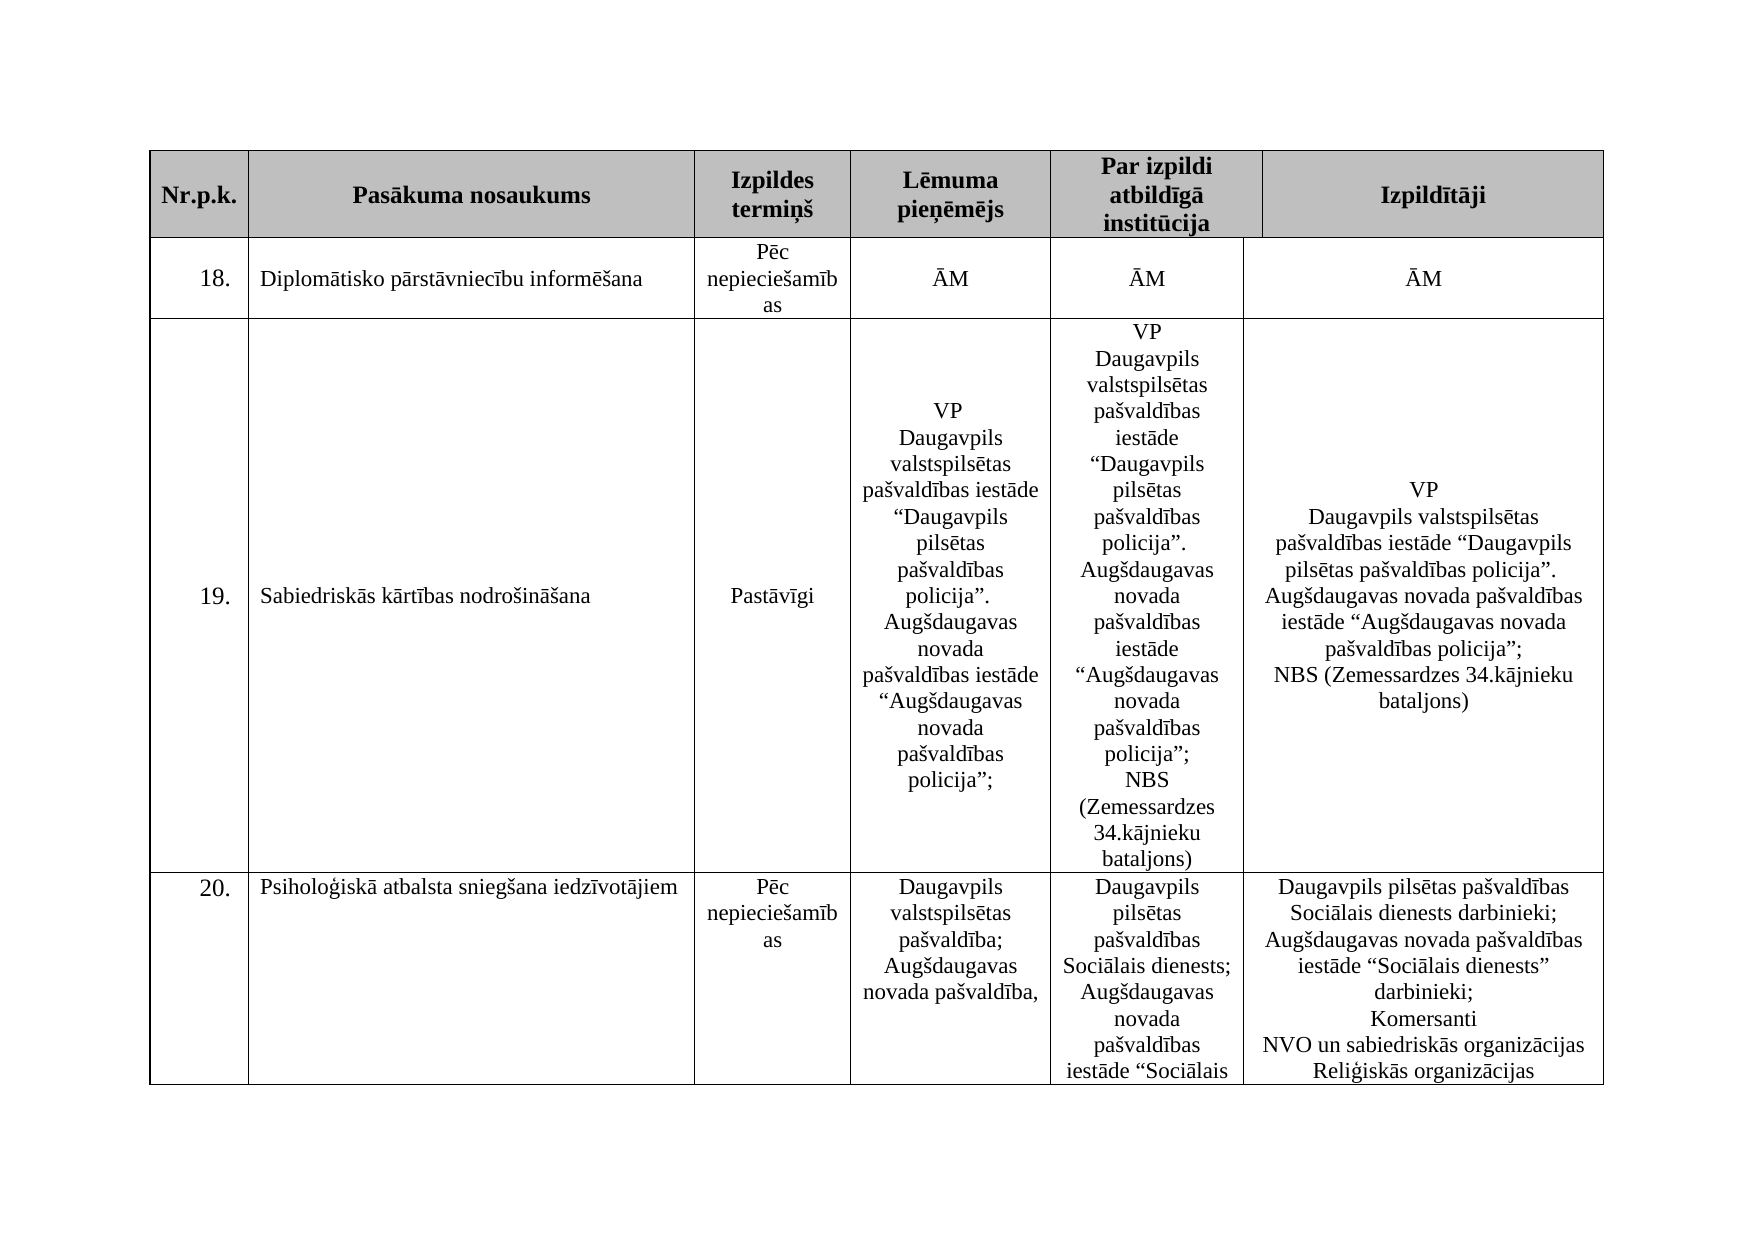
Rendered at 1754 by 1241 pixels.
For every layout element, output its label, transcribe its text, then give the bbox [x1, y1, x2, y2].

table_cell Daugavpils pilsētas pašvaldības Sociālais dienests darbinieki; Augšdaugavas novada pašvaldības iestāde “Sociālais dienests” darbinieki; Komersanti NVO un sabiedriskās organizācijas Reliģiskās organizācijas [1244, 873, 1603, 1084]
table_header Izpildītāji [1263, 151, 1603, 237]
table_cell VP Daugavpils valstspilsētas pašvaldības iestāde “Daugavpils pilsētas pašvaldības policija”. Augšdaugavas novada pašvaldības iestāde “Augšdaugavas novada pašvaldības policija”; NBS (Zemessardzes 34.kājnieku bataljons) [1051, 319, 1243, 872]
table_cell Sabiedriskās kārtības nodrošināšana [249, 319, 694, 872]
table_cell Daugavpils valstspilsētas pašvaldība; Augšdaugavas novada pašvaldība, [851, 873, 1050, 1084]
table_cell Psiholoģiskā atbalsta sniegšana iedzīvotājiem [249, 873, 694, 1084]
table_header Nr.p.k. [151, 151, 248, 237]
table_header Lēmuma pieņēmējs [851, 151, 1050, 237]
table_header Izpildes termiņš [695, 151, 850, 237]
table_header Pasākuma nosaukums [249, 151, 694, 237]
table_cell [151, 238, 248, 317]
table_cell Pēc nepieciešamības [695, 873, 850, 1084]
table_cell VP Daugavpils valstspilsētas pašvaldības iestāde “Daugavpils pilsētas pašvaldības policija”. Augšdaugavas novada pašvaldības iestāde “Augšdaugavas novada pašvaldības policija”; [851, 319, 1050, 872]
table_cell ĀM [1051, 238, 1243, 317]
table_cell Pastāvīgi [695, 319, 850, 872]
table_cell [151, 873, 248, 1084]
table_cell [151, 319, 248, 872]
table_cell Daugavpils pilsētas pašvaldības Sociālais dienests; Augšdaugavas novada pašvaldības iestāde “Sociālais [1051, 873, 1243, 1084]
table_cell VP Daugavpils valstspilsētas pašvaldības iestāde “Daugavpils pilsētas pašvaldības policija”. Augšdaugavas novada pašvaldības iestāde “Augšdaugavas novada pašvaldības policija”; NBS (Zemessardzes 34.kājnieku bataljons) [1244, 319, 1603, 872]
table_cell ĀM [851, 238, 1050, 317]
table_cell ĀM [1244, 238, 1603, 317]
table_cell Pēc nepieciešamības [695, 238, 850, 317]
table_header Par izpildi atbildīgā institūcija [1051, 151, 1262, 237]
table_cell Diplomātisko pārstāvniecību informēšana [249, 238, 694, 317]
